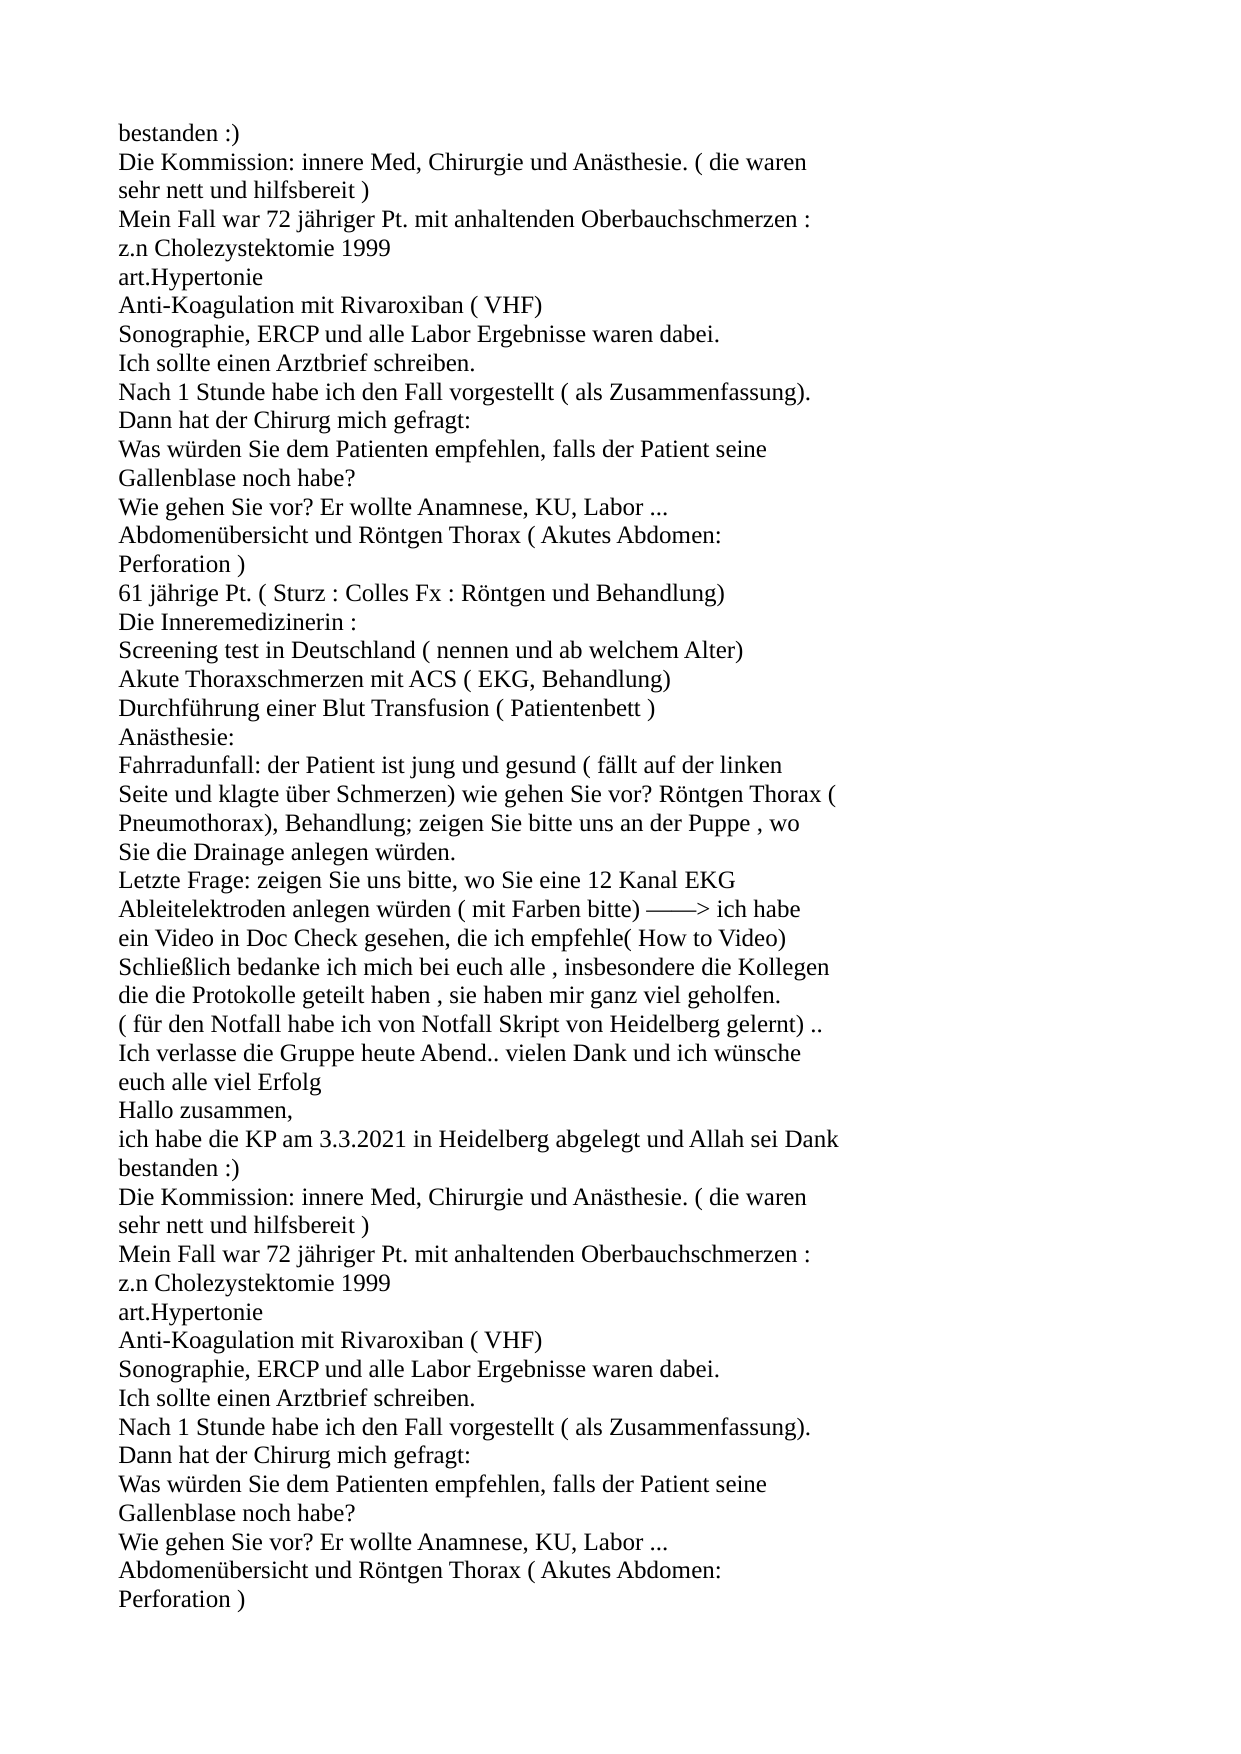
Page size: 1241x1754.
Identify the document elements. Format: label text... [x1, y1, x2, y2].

text Abdomenübersicht und Röntgen Thorax ( Akutes Abdomen: [118, 521, 1122, 549]
text Ich sollte einen Arztbrief schreiben. [118, 348, 1122, 377]
text Ich sollte einen Arztbrief schreiben. [118, 1383, 1122, 1412]
text Die Kommission: innere Med, Chirurgie und Anästhesie. ( die waren [118, 147, 1122, 176]
text Durchführung einer Blut Transfusion ( Patientenbett ) [118, 693, 1122, 722]
text art.Hypertonie [118, 262, 1122, 291]
text Ableitelektroden anlegen würden ( mit Farben bitte) ——> ich habe [118, 894, 1122, 923]
text art.Hypertonie [118, 1297, 1122, 1326]
text Die Inneremedizinerin : [118, 607, 1122, 636]
text Schließlich bedanke ich mich bei euch alle , insbesondere die Kollegen [118, 952, 1122, 981]
text Gallenblase noch habe? [118, 1498, 1122, 1527]
text Anti-Koagulation mit Rivaroxiban ( VHF) [118, 1326, 1122, 1354]
text Was würden Sie dem Patienten empfehlen, falls der Patient seine [118, 434, 1122, 463]
text ( für den Notfall habe ich von Notfall Skript von Heidelberg gelernt) .. [118, 1009, 1122, 1038]
text Perforation ) [118, 549, 1122, 578]
text Letzte Frage: zeigen Sie uns bitte, wo Sie eine 12 Kanal EKG [118, 866, 1122, 894]
text Was würden Sie dem Patienten empfehlen, falls der Patient seine [118, 1469, 1122, 1498]
text Anti-Koagulation mit Rivaroxiban ( VHF) [118, 291, 1122, 319]
text sehr nett und hilfsbereit ) [118, 1211, 1122, 1239]
text Dann hat der Chirurg mich gefragt: [118, 1441, 1122, 1469]
text z.n Cholezystektomie 1999 [118, 1268, 1122, 1297]
text Screening test in Deutschland ( nennen und ab welchem Alter) [118, 636, 1122, 664]
text Dann hat der Chirurg mich gefragt: [118, 406, 1122, 434]
text Sonographie, ERCP und alle Labor Ergebnisse waren dabei. [118, 319, 1122, 348]
text euch alle viel Erfolg [118, 1067, 1122, 1096]
text Perforation ) [118, 1584, 1122, 1613]
text Seite und klagte über Schmerzen) wie gehen Sie vor? Röntgen Thorax ( [118, 779, 1122, 808]
text 61 jährige Pt. ( Sturz : Colles Fx : Röntgen und Behandlung) [118, 578, 1122, 607]
text Wie gehen Sie vor? Er wollte Anamnese, KU, Labor ... [118, 492, 1122, 521]
text Gallenblase noch habe? [118, 463, 1122, 492]
text Ich verlasse die Gruppe heute Abend.. vielen Dank und ich wünsche [118, 1038, 1122, 1067]
text Hallo zusammen, [118, 1096, 1122, 1124]
text Akute Thoraxschmerzen mit ACS ( EKG, Behandlung) [118, 664, 1122, 693]
text z.n Cholezystektomie 1999 [118, 233, 1122, 262]
text Mein Fall war 72 jähriger Pt. mit anhaltenden Oberbauchschmerzen : [118, 1239, 1122, 1268]
text Pneumothorax), Behandlung; zeigen Sie bitte uns an der Puppe , wo [118, 808, 1122, 837]
text sehr nett und hilfsbereit ) [118, 176, 1122, 204]
text Mein Fall war 72 jähriger Pt. mit anhaltenden Oberbauchschmerzen : [118, 204, 1122, 233]
text bestanden :) [118, 118, 1122, 147]
text ich habe die KP am 3.3.2021 in Heidelberg abgelegt und Allah sei Dank [118, 1124, 1122, 1153]
text ein Video in Doc Check gesehen, die ich empfehle( How to Video) [118, 923, 1122, 952]
text Fahrradunfall: der Patient ist jung und gesund ( fällt auf der linken [118, 751, 1122, 779]
text bestanden :) [118, 1153, 1122, 1182]
text Abdomenübersicht und Röntgen Thorax ( Akutes Abdomen: [118, 1556, 1122, 1584]
text Anästhesie: [118, 722, 1122, 751]
text Wie gehen Sie vor? Er wollte Anamnese, KU, Labor ... [118, 1527, 1122, 1556]
text Sonographie, ERCP und alle Labor Ergebnisse waren dabei. [118, 1354, 1122, 1383]
text Die Kommission: innere Med, Chirurgie und Anästhesie. ( die waren [118, 1182, 1122, 1211]
text die die Protokolle geteilt haben , sie haben mir ganz viel geholfen. [118, 981, 1122, 1009]
text Nach 1 Stunde habe ich den Fall vorgestellt ( als Zusammenfassung). [118, 1412, 1122, 1441]
text Nach 1 Stunde habe ich den Fall vorgestellt ( als Zusammenfassung). [118, 377, 1122, 406]
text Sie die Drainage anlegen würden. [118, 837, 1122, 866]
